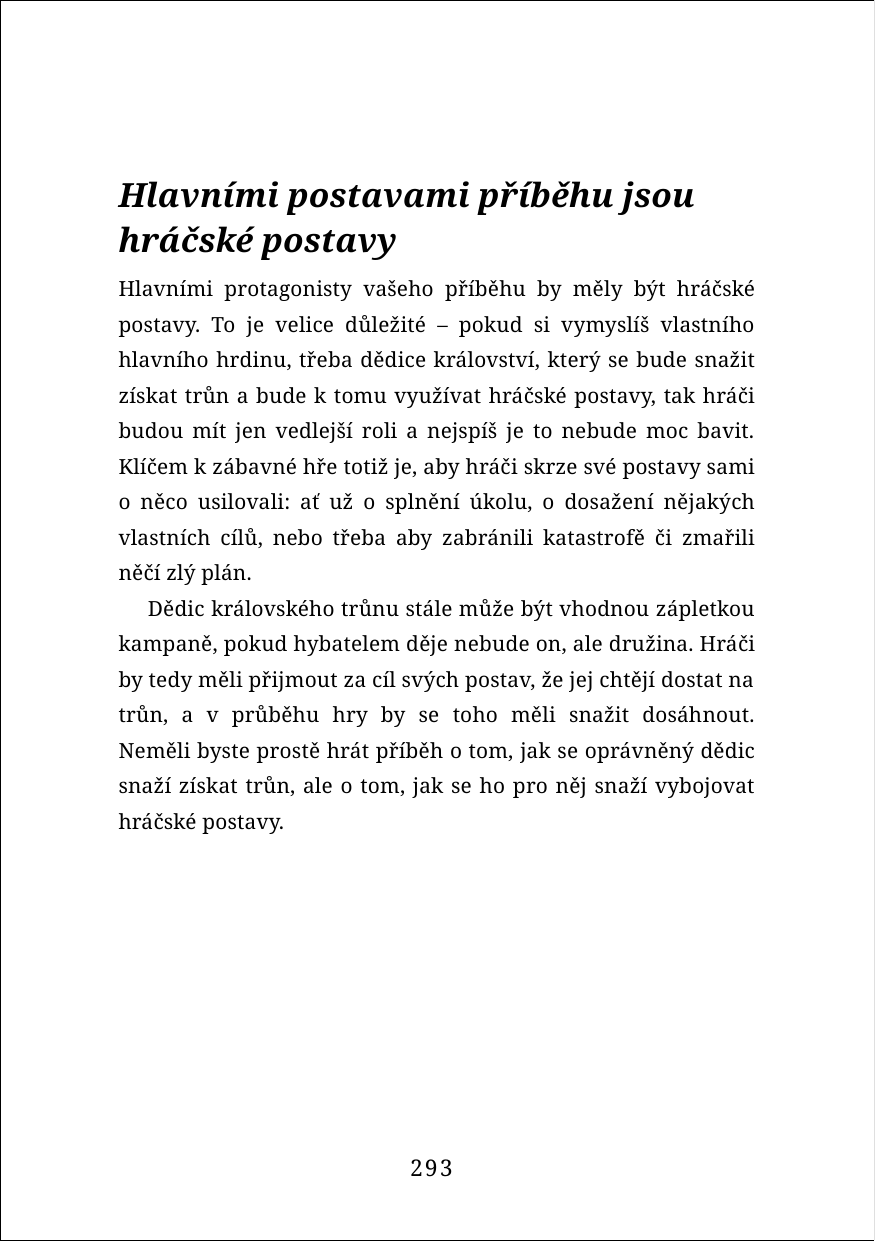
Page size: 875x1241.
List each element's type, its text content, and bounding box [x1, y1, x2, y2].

subtitle Hlavními postavami příběhu jsou hráčské postavy [118, 172, 756, 263]
text Hlavními protagonisty vašeho příběhu by měly být hráčské postavy. To je velice důležité – pokud si vymyslíš vlastního hlavního hrdinu, třeba dědice království, který se bude snažit získat trůn a bude k tomu využívat hráčské postavy, tak hráči budou mít jen vedlejší roli a nejspíš je to nebude moc bavit. Klíčem k zábavné hře totiž je, aby hráči skrze své postavy sami o něco usilovali: ať už o splnění úkolu, o dosažení nějakých vlastních cílů, nebo třeba aby zabránili katastrofě či zmařili něčí zlý plán. Dědic královského trůnu stále může být vhodnou zápletkou kampaně, pokud hybatelem děje nebude on, ale družina. Hráči by tedy měli přijmout za cíl svých postav, že jej chtějí dostat na trůn, a v průběhu hry by se toho měli snažit dosáhnout. Neměli byste prostě hrát příběh o tom, jak se oprávněný dědic snaží získat trůn, ale o tom, jak se ho pro něj snaží vybojovat hráčské postavy. [118, 274, 756, 836]
